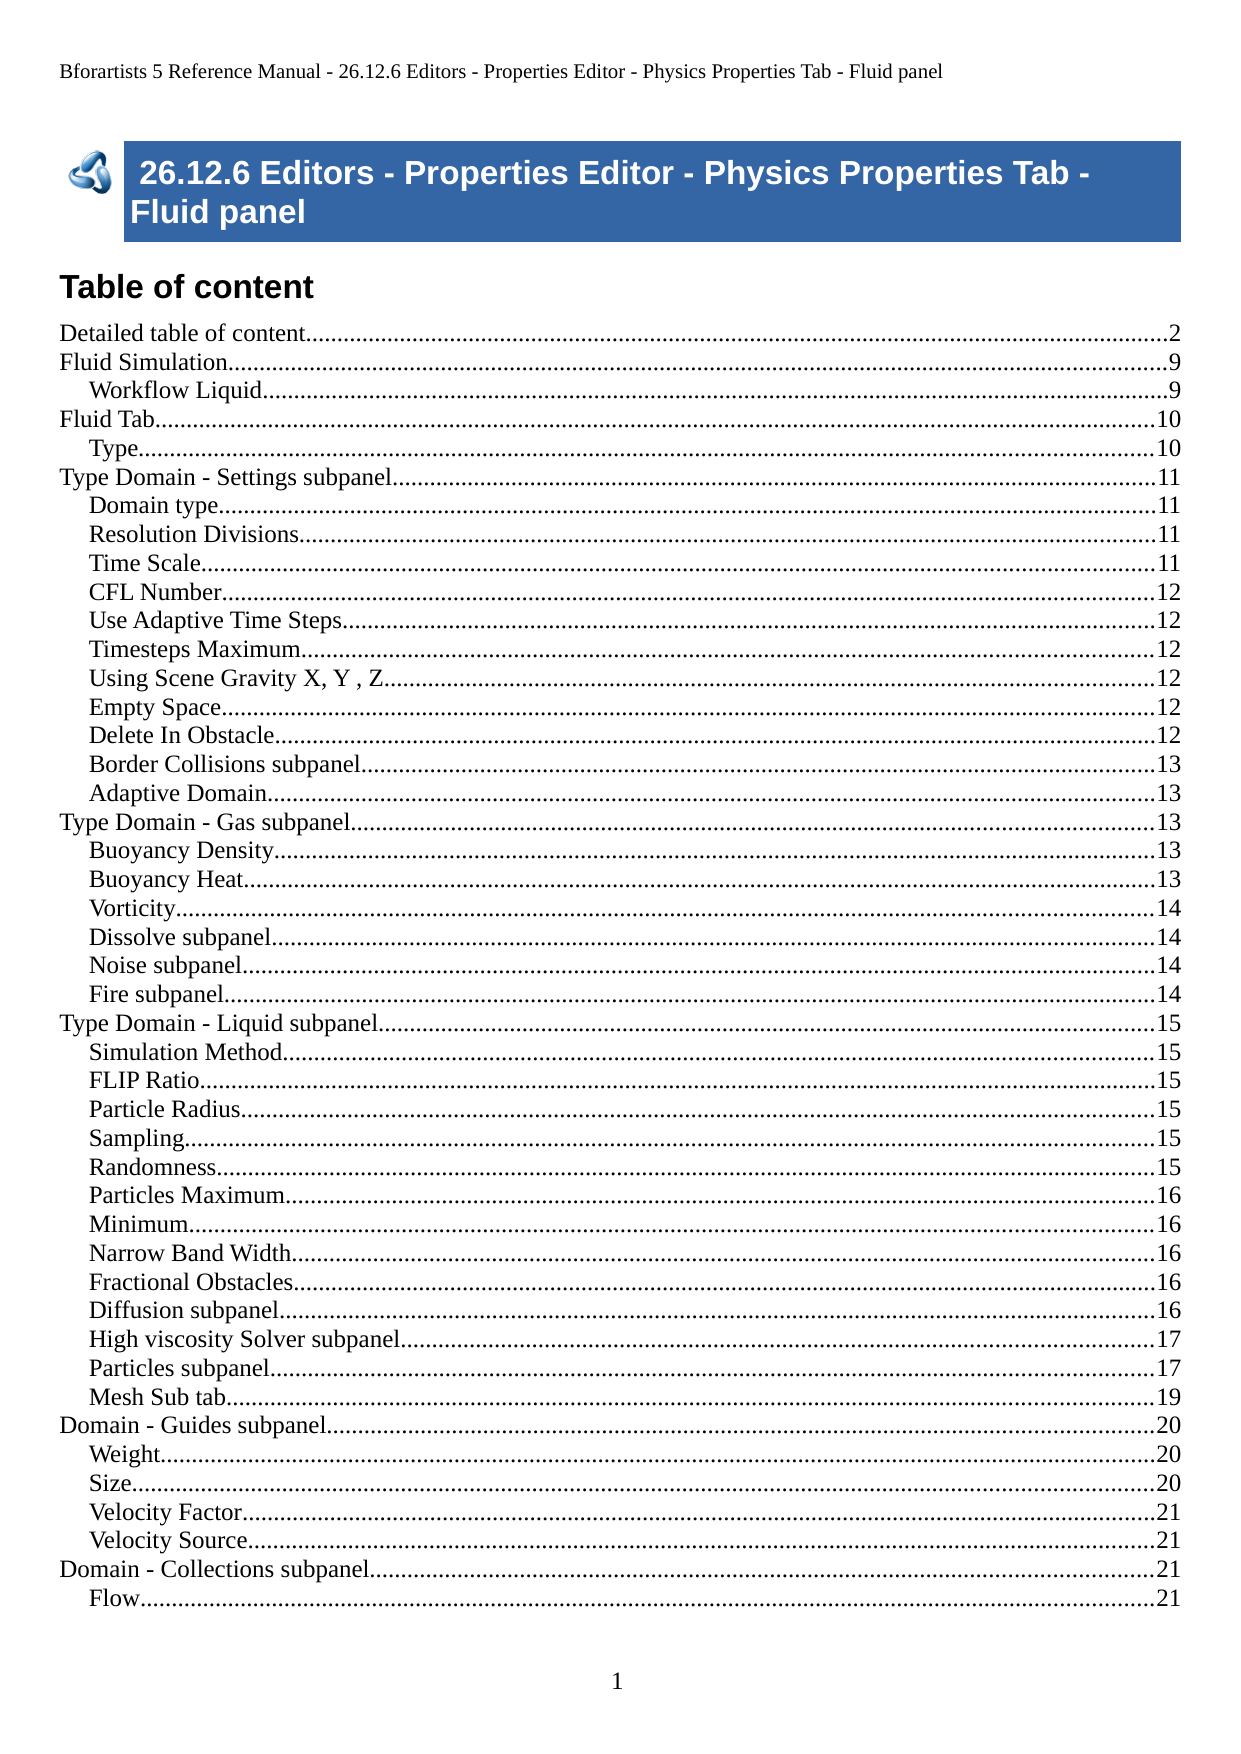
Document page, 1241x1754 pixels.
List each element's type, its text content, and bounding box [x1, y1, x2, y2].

text Mesh Sub tab 19 [88, 1382, 1181, 1410]
text Using Scene Gravity X, Y , Z 12 [88, 663, 1181, 692]
text Particle Radius 15 [88, 1094, 1181, 1123]
text Noise subpanel 14 [88, 950, 1181, 979]
text Type Domain - Settings subpanel 11 [59, 462, 1181, 490]
text Weight 20 [88, 1439, 1181, 1468]
table_header 26.12.6 Editors - Properties Editor - Physics Properties Tab - Fluid panel [124, 141, 1181, 242]
text Fluid Tab 10 [59, 404, 1181, 433]
text Timesteps Maximum 12 [88, 634, 1181, 663]
text Type 10 [88, 433, 1181, 462]
text Detailed table of content 2 [59, 318, 1181, 347]
text High viscosity Solver subpanel 17 [88, 1324, 1181, 1353]
text Minimum 16 [88, 1209, 1181, 1238]
text Fractional Obstacles 16 [88, 1267, 1181, 1295]
text Particles Maximum 16 [88, 1180, 1181, 1209]
text Empty Space 12 [88, 692, 1181, 720]
text Diffusion subpanel 16 [88, 1295, 1181, 1324]
text Type Domain - Gas subpanel 13 [59, 807, 1181, 835]
text Simulation Method 15 [88, 1037, 1181, 1065]
picture [65, 147, 114, 197]
text Time Scale 11 [88, 548, 1181, 577]
text Buoyancy Density 13 [88, 835, 1181, 864]
text Narrow Band Width 16 [88, 1238, 1181, 1267]
text Fluid Simulation 9 [59, 347, 1181, 375]
text CFL Number 12 [88, 577, 1181, 605]
text Fire subpanel 14 [88, 979, 1181, 1008]
text Delete In Obstacle 12 [88, 720, 1181, 749]
text Workflow Liquid 9 [88, 375, 1181, 404]
text Particles subpanel 17 [88, 1353, 1181, 1382]
text Randomness 15 [88, 1152, 1181, 1180]
text FLIP Ratio 15 [88, 1065, 1181, 1094]
text Type Domain - Liquid subpanel 15 [59, 1008, 1181, 1037]
text Domain - Collections subpanel 21 [59, 1554, 1181, 1583]
text Size 20 [88, 1468, 1181, 1497]
text Sampling 15 [88, 1123, 1181, 1152]
text Buoyancy Heat 13 [88, 864, 1181, 893]
text Flow 21 [88, 1583, 1181, 1612]
text Velocity Factor 21 [88, 1497, 1181, 1525]
text Vorticity 14 [88, 893, 1181, 922]
text Velocity Source 21 [88, 1525, 1181, 1554]
text Use Adaptive Time Steps 12 [88, 605, 1181, 634]
text Resolution Divisions 11 [88, 519, 1181, 548]
text Domain - Guides subpanel 20 [59, 1410, 1181, 1439]
text Dissolve subpanel 14 [88, 922, 1181, 950]
text Adaptive Domain 13 [88, 778, 1181, 807]
text Border Collisions subpanel 13 [88, 749, 1181, 778]
table_header [59, 141, 124, 242]
text Domain type 11 [88, 490, 1181, 519]
subtitle Table of content [59, 267, 1181, 305]
